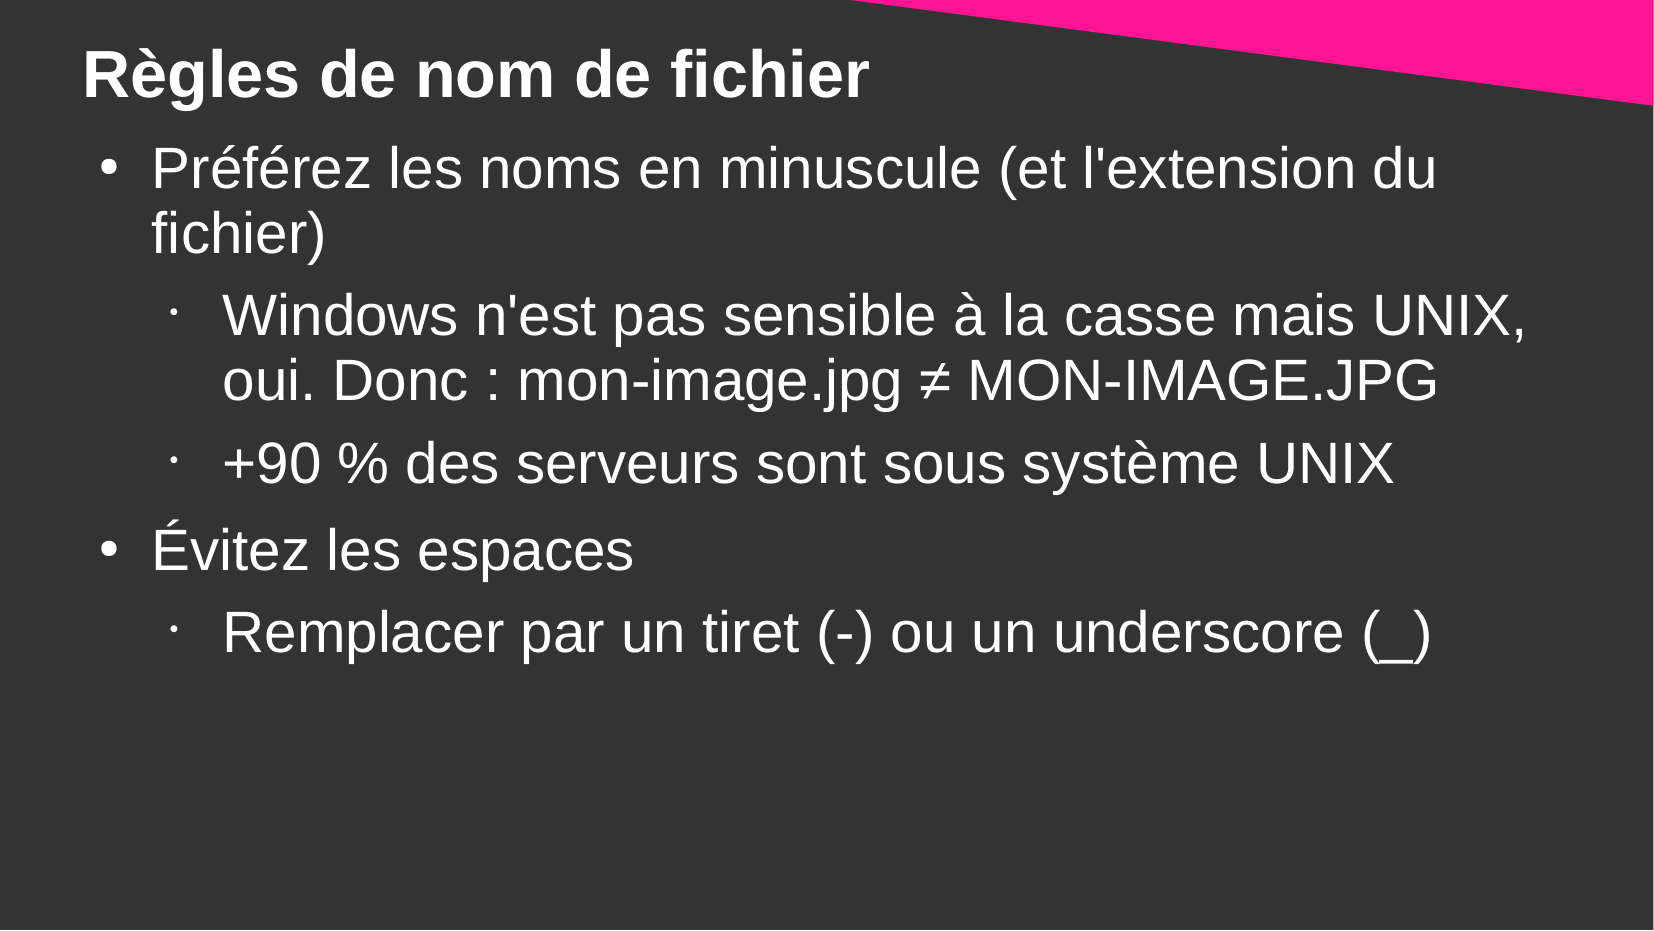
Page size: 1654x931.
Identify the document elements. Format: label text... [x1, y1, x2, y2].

list Préférez les noms en minuscule (et l'extension du fichier) Windows n'est pas sensible à la casse mais UNIX, oui. Donc : mon-image.jpg ≠ MON-IMAGE.JPG +90 % des serveurs sont sous système UNIX Évitez les espaces Remplacer par un tiret (-) ou un underscore (_) [80, 135, 1560, 886]
title Règles de nom de fichier [82, 37, 1571, 122]
text_box [850, 0, 1654, 106]
